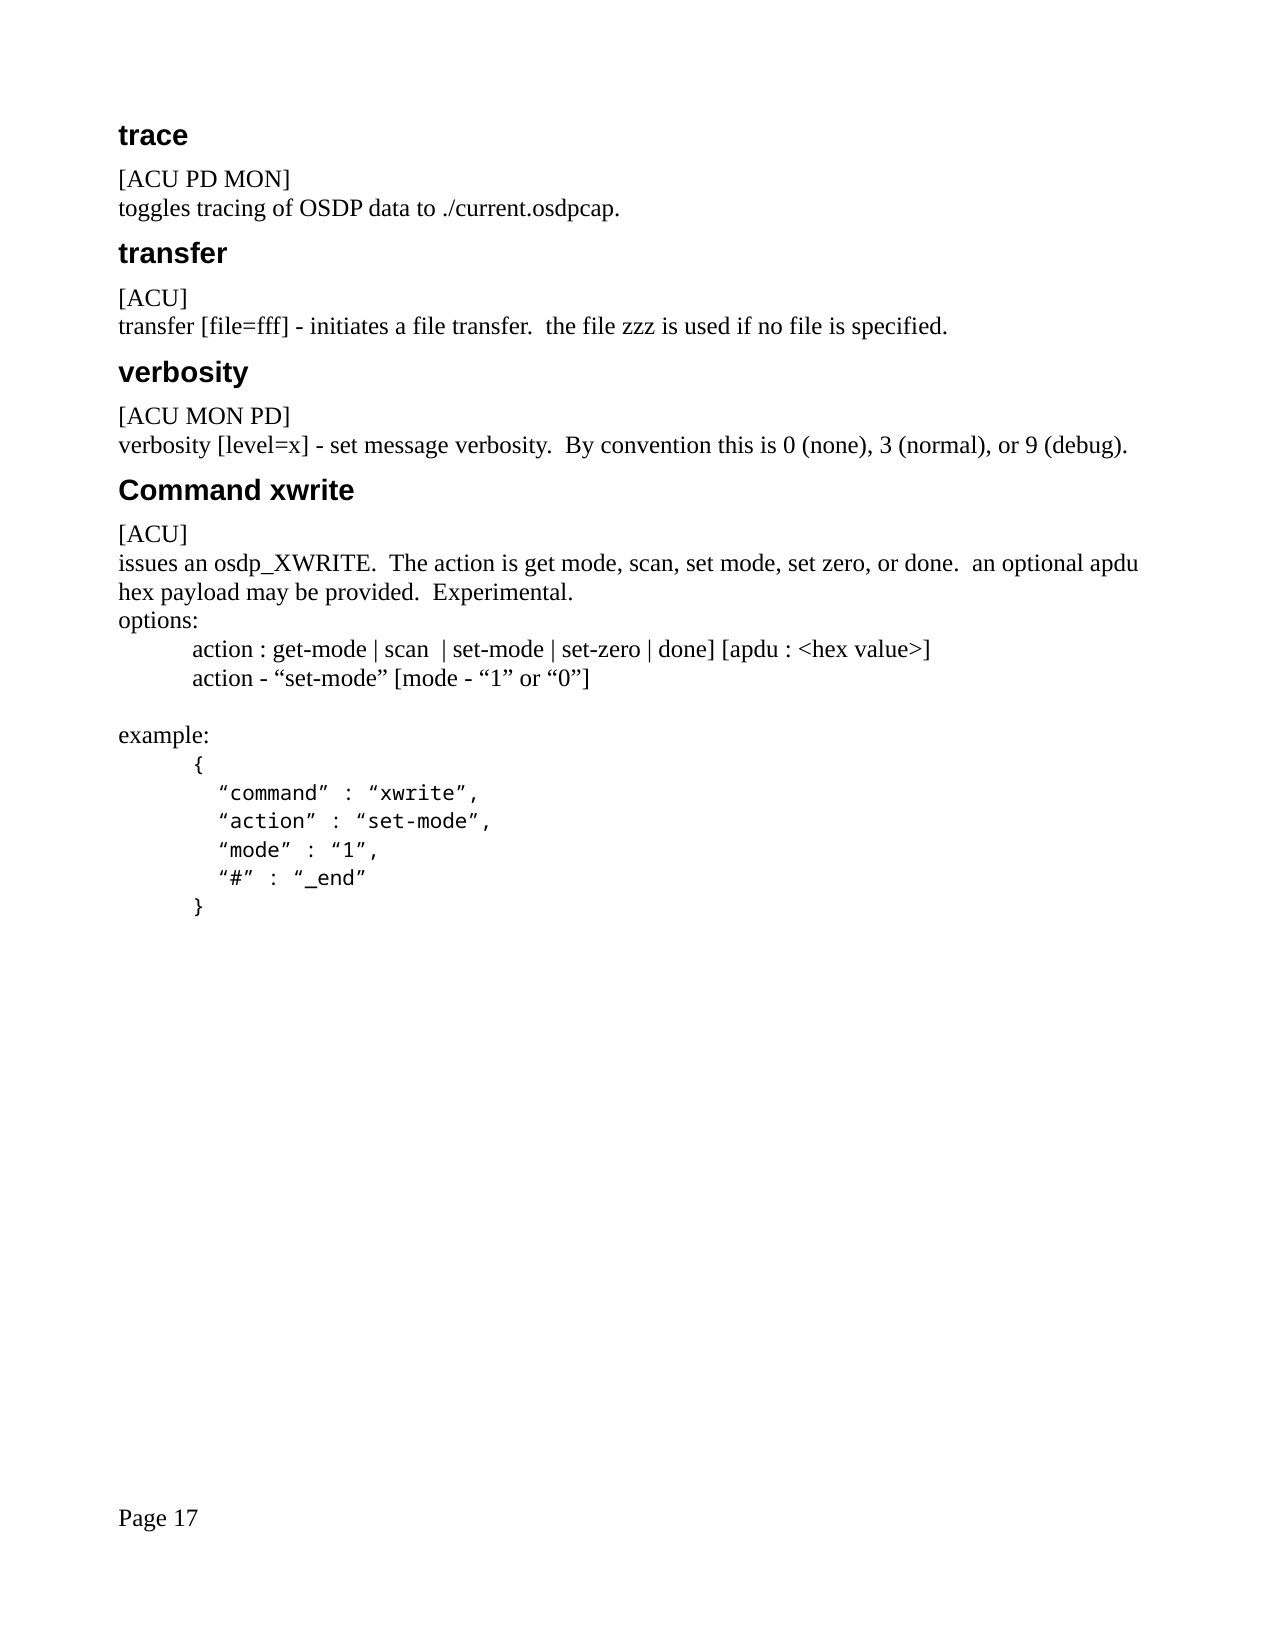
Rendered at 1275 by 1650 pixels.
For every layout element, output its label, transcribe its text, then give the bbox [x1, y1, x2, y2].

subtitle transfer [118, 236, 1157, 270]
text “command” : “xwrite”, [118, 778, 1157, 806]
text [ACU MON PD] [118, 401, 1157, 430]
subtitle verbosity [118, 355, 1157, 388]
subtitle Command xwrite [118, 473, 1157, 507]
text “action” : “set-mode”, [118, 806, 1157, 835]
text action - “set-mode” [mode - “1” or “0”] [118, 663, 1157, 692]
text [ACU] [118, 283, 1157, 311]
text transfer [file=fff] - initiates a file transfer. the file zzz is used if no file is specified. [118, 311, 1157, 340]
text options: [118, 606, 1157, 634]
text example: [118, 721, 1157, 749]
subtitle trace [118, 118, 1157, 152]
text action : get-mode | scan | set-mode | set-zero | done] [apdu : <hex value>] [118, 634, 1157, 663]
text toggles tracing of OSDP data to ./current.osdpcap. [118, 193, 1157, 222]
text [ACU] [118, 519, 1157, 548]
text } [118, 892, 1157, 920]
text [ACU PD MON] [118, 164, 1157, 193]
text { [118, 749, 1157, 778]
text verbosity [level=x] - set message verbosity. By convention this is 0 (none), 3 (normal), or 9 (debug). [118, 430, 1157, 458]
text “#” : “_end” [118, 863, 1157, 892]
text “mode” : “1”, [118, 835, 1157, 863]
text issues an osdp_XWRITE. The action is get mode, scan, set mode, set zero, or done. an optional apdu hex payload may be provided. Experimental. [118, 548, 1157, 606]
